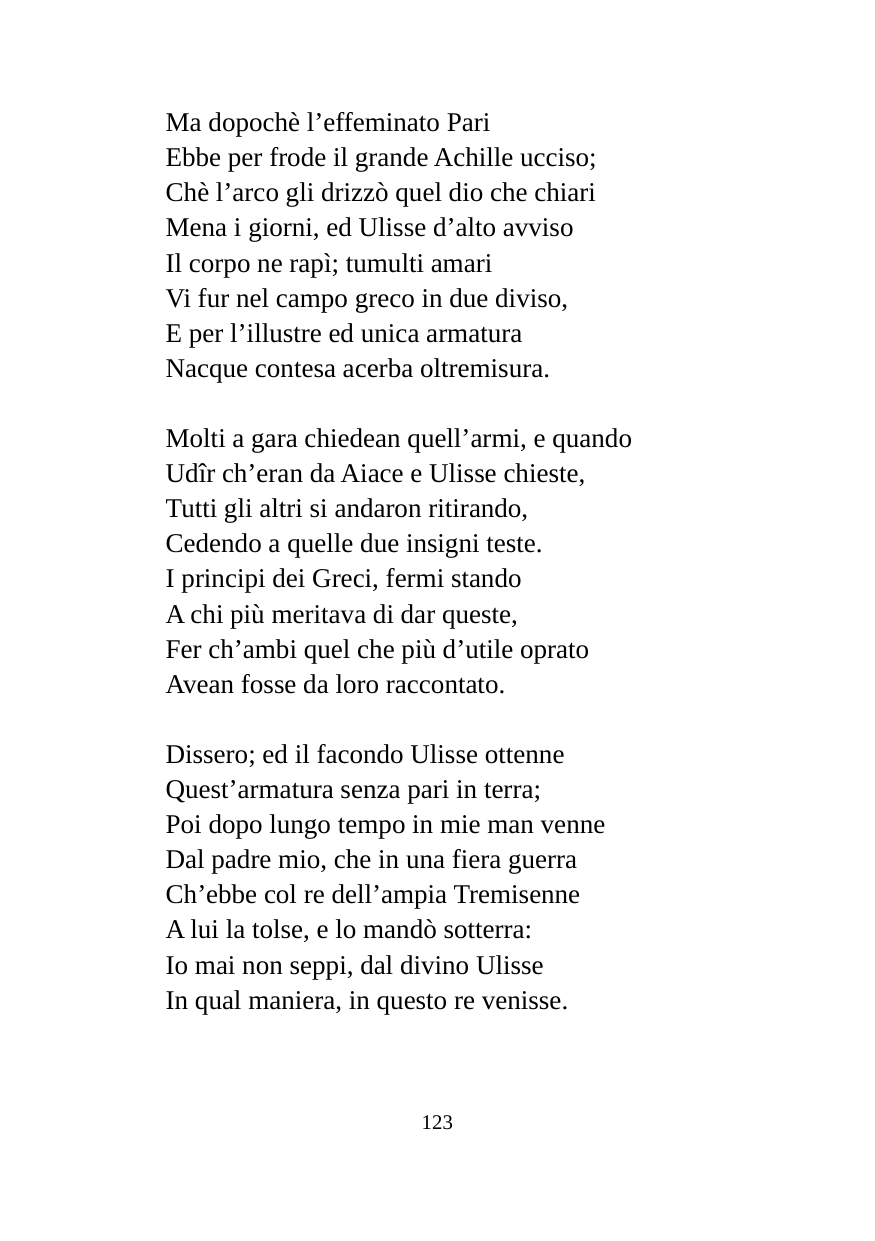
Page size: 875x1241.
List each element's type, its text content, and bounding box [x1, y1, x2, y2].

text A chi più meritava di dar queste, [165, 598, 768, 629]
text Quest’armatura senza pari in terra; [165, 773, 768, 804]
text Dissero; ed il facondo Ulisse ottenne [165, 738, 768, 769]
text Dal padre mio, che in una fiera guerra [165, 843, 768, 874]
text Fer ch’ambi quel che più d’utile oprato [165, 633, 768, 664]
text Avean fosse da loro raccontato. [165, 668, 768, 699]
text I principi dei Greci, fermi stando [165, 563, 768, 594]
text Cedendo a quelle due insigni teste. [165, 527, 768, 559]
text A lui la tolse, e lo mandò sotterra: [165, 914, 768, 945]
text Chè l’arco gli drizzò quel dio che chiari [165, 176, 768, 208]
text Udîr ch’eran da Aiace e Ulisse chieste, [165, 457, 768, 488]
text Molti a gara chiedean quell’armi, e quando [165, 422, 768, 453]
text Il corpo ne rapì; tumulti amari [165, 247, 768, 278]
text In qual maniera, in questo re venisse. [165, 984, 768, 1015]
text Ma dopochè l’effeminato Pari [165, 106, 768, 137]
text Nacque contesa acerba oltremisura. [165, 352, 768, 383]
text Mena i giorni, ed Ulisse d’alto avviso [165, 212, 768, 243]
text Ch’ebbe col re dell’ampia Tremisenne [165, 878, 768, 910]
text Ebbe per frode il grande Achille ucciso; [165, 141, 768, 172]
text E per l’illustre ed unica armatura [165, 317, 768, 348]
text Vi fur nel campo greco in due diviso, [165, 282, 768, 313]
text Io mai non seppi, dal divino Ulisse [165, 949, 768, 980]
text Tutti gli altri si andaron ritirando, [165, 492, 768, 523]
text Poi dopo lungo tempo in mie man venne [165, 808, 768, 839]
